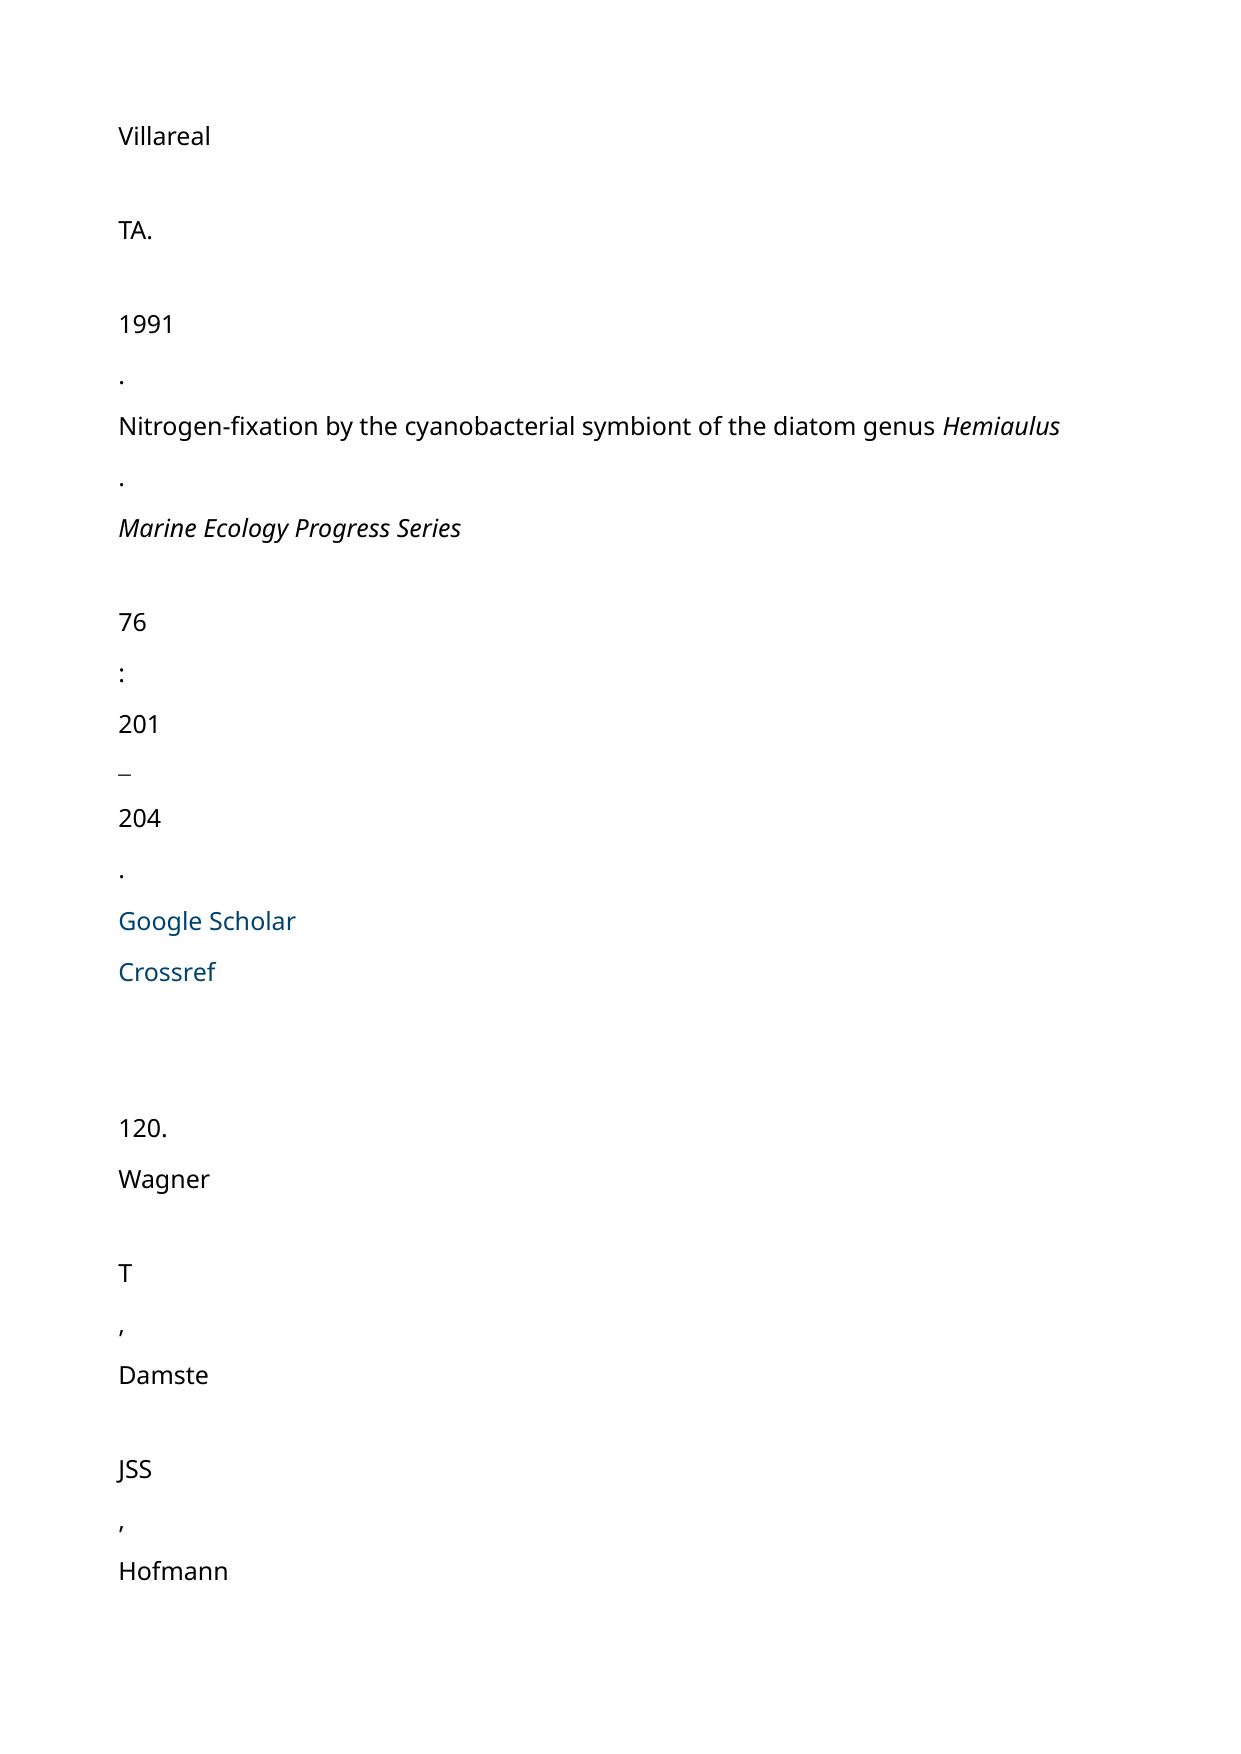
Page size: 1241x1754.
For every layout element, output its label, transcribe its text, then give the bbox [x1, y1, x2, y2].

text Crossref [118, 954, 1084, 988]
text T [118, 1255, 1122, 1289]
text 201 [118, 707, 1122, 741]
text 120. [118, 1110, 1122, 1144]
text TA. [118, 212, 1122, 246]
text . [118, 852, 1122, 886]
text , [118, 1503, 1122, 1537]
text . [118, 459, 1122, 494]
text , [118, 1306, 1122, 1341]
text JSS [118, 1452, 1122, 1486]
text Nitrogen-fixation by the cyanobacterial symbiont of the diatom genus Hemiaulus [118, 408, 1122, 443]
text Marine Ecology Progress Series [118, 511, 1122, 545]
text 1991 [118, 306, 1122, 341]
text Google Scholar [118, 903, 1084, 937]
text Hofmann [118, 1554, 1122, 1588]
text – [118, 758, 1122, 787]
text Villareal [118, 118, 1122, 152]
text . [118, 357, 1122, 392]
text Wagner [118, 1161, 1122, 1195]
text 204 [118, 801, 1122, 835]
text Damste [118, 1357, 1122, 1392]
text : [118, 656, 1122, 690]
text 76 [118, 605, 1122, 639]
